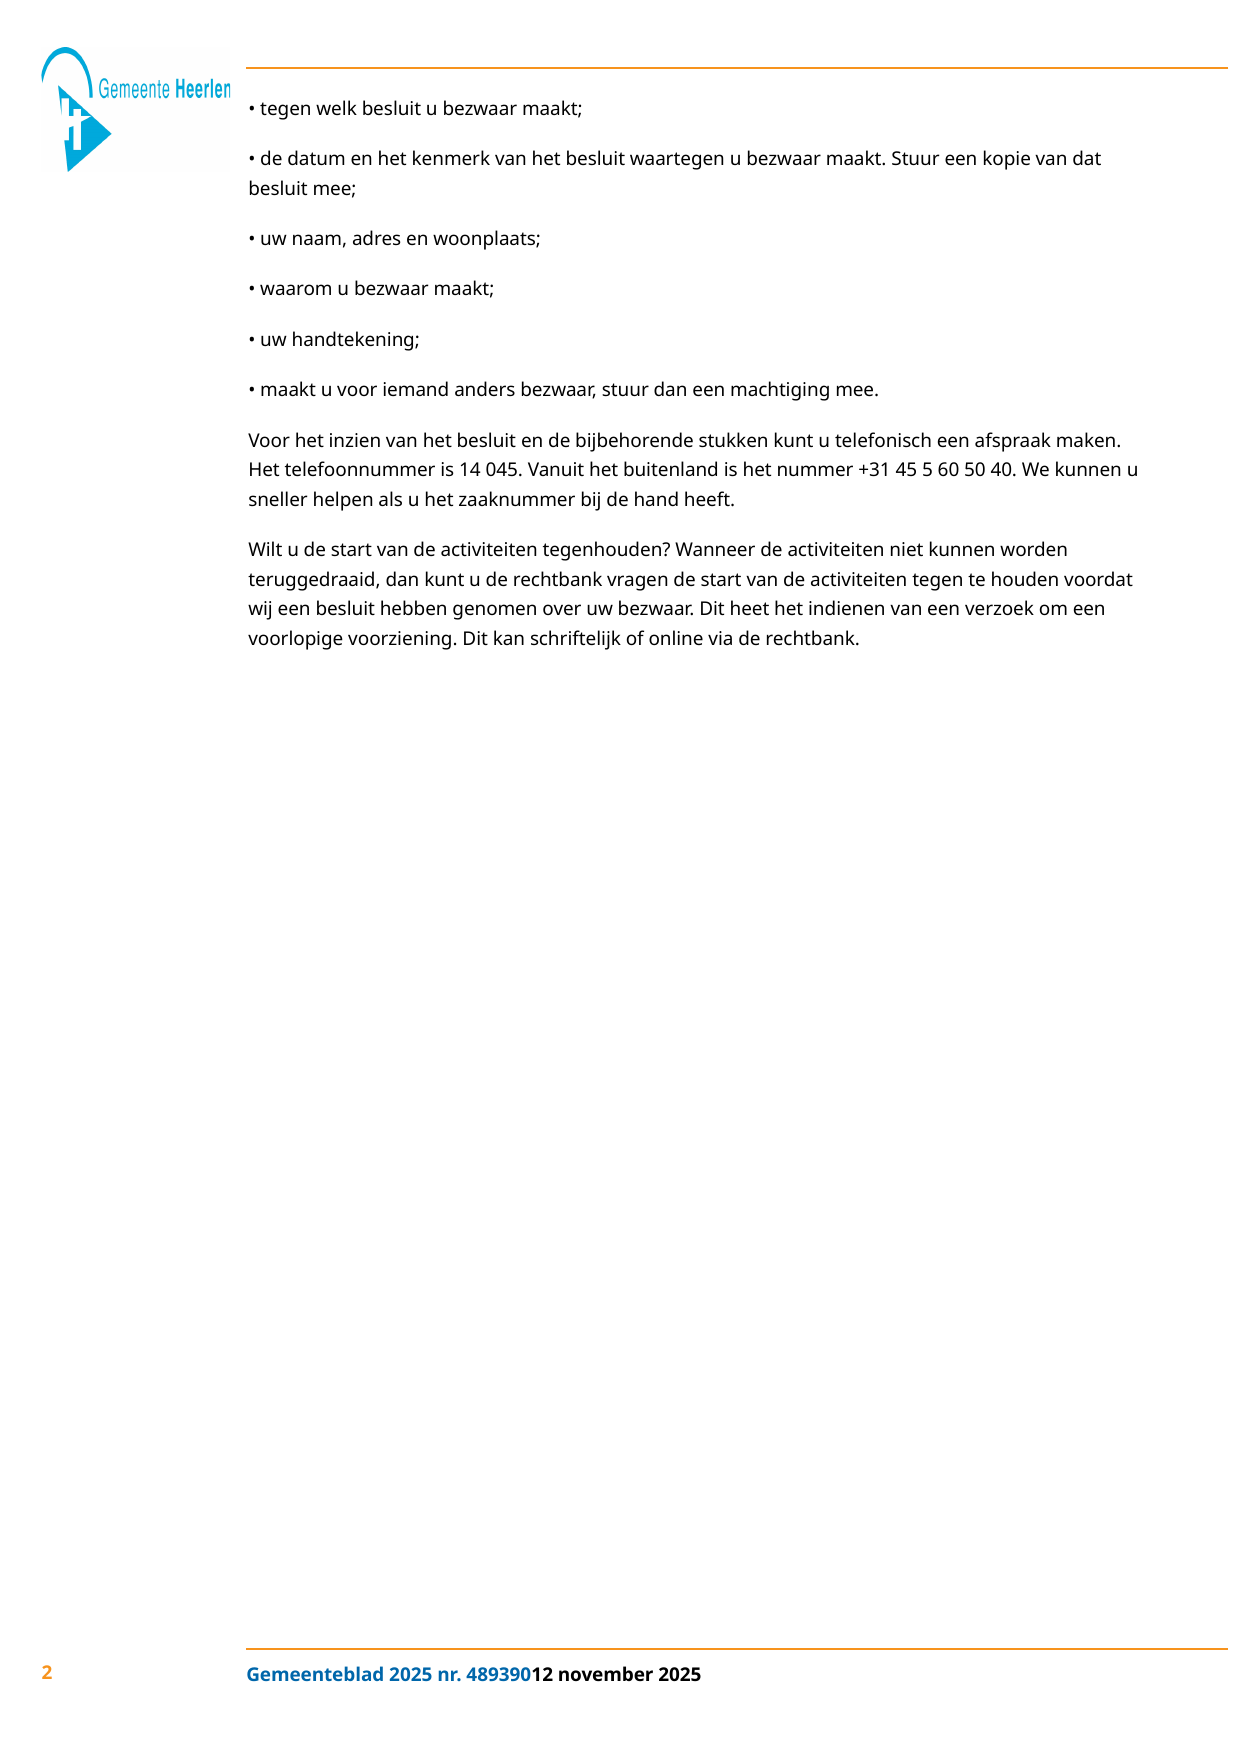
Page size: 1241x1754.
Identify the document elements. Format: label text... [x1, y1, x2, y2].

text • de datum en het kenmerk van het besluit waartegen u bezwaar maakt. Stuur een kopie van dat besluit mee; [248, 145, 1152, 201]
picture [41, 47, 231, 172]
text • maakt u voor iemand anders bezwaar, stuur dan een machtiging mee. [248, 376, 1152, 402]
text • tegen welk besluit u bezwaar maakt; [248, 95, 1152, 121]
text Voor het inzien van het besluit en de bijbehorende stukken kunt u telefonisch een afspraak maken. Het telefoonnummer is 14 045. Vanuit het buitenland is het nummer +31 45 5 60 50 40. We kunnen u sneller helpen als u het zaaknummer bij de hand heeft. [248, 427, 1152, 512]
text • waarom u bezwaar maakt; [248, 276, 1152, 301]
picture [41, 47, 59, 70]
text • uw naam, adres en woonplaats; [248, 225, 1152, 251]
text • uw handtekening; [248, 326, 1152, 352]
text Wilt u de start van de activiteiten tegenhouden? Wanneer de activiteiten niet kunnen worden teruggedraaid, dan kunt u de rechtbank vragen de start van de activiteiten tegen te houden voordat wij een besluit hebben genomen over uw bezwaar. Dit heet het indienen van een verzoek om een voorlopige voorziening. Dit kan schriftelijk of online via de rechtbank. [248, 536, 1152, 651]
